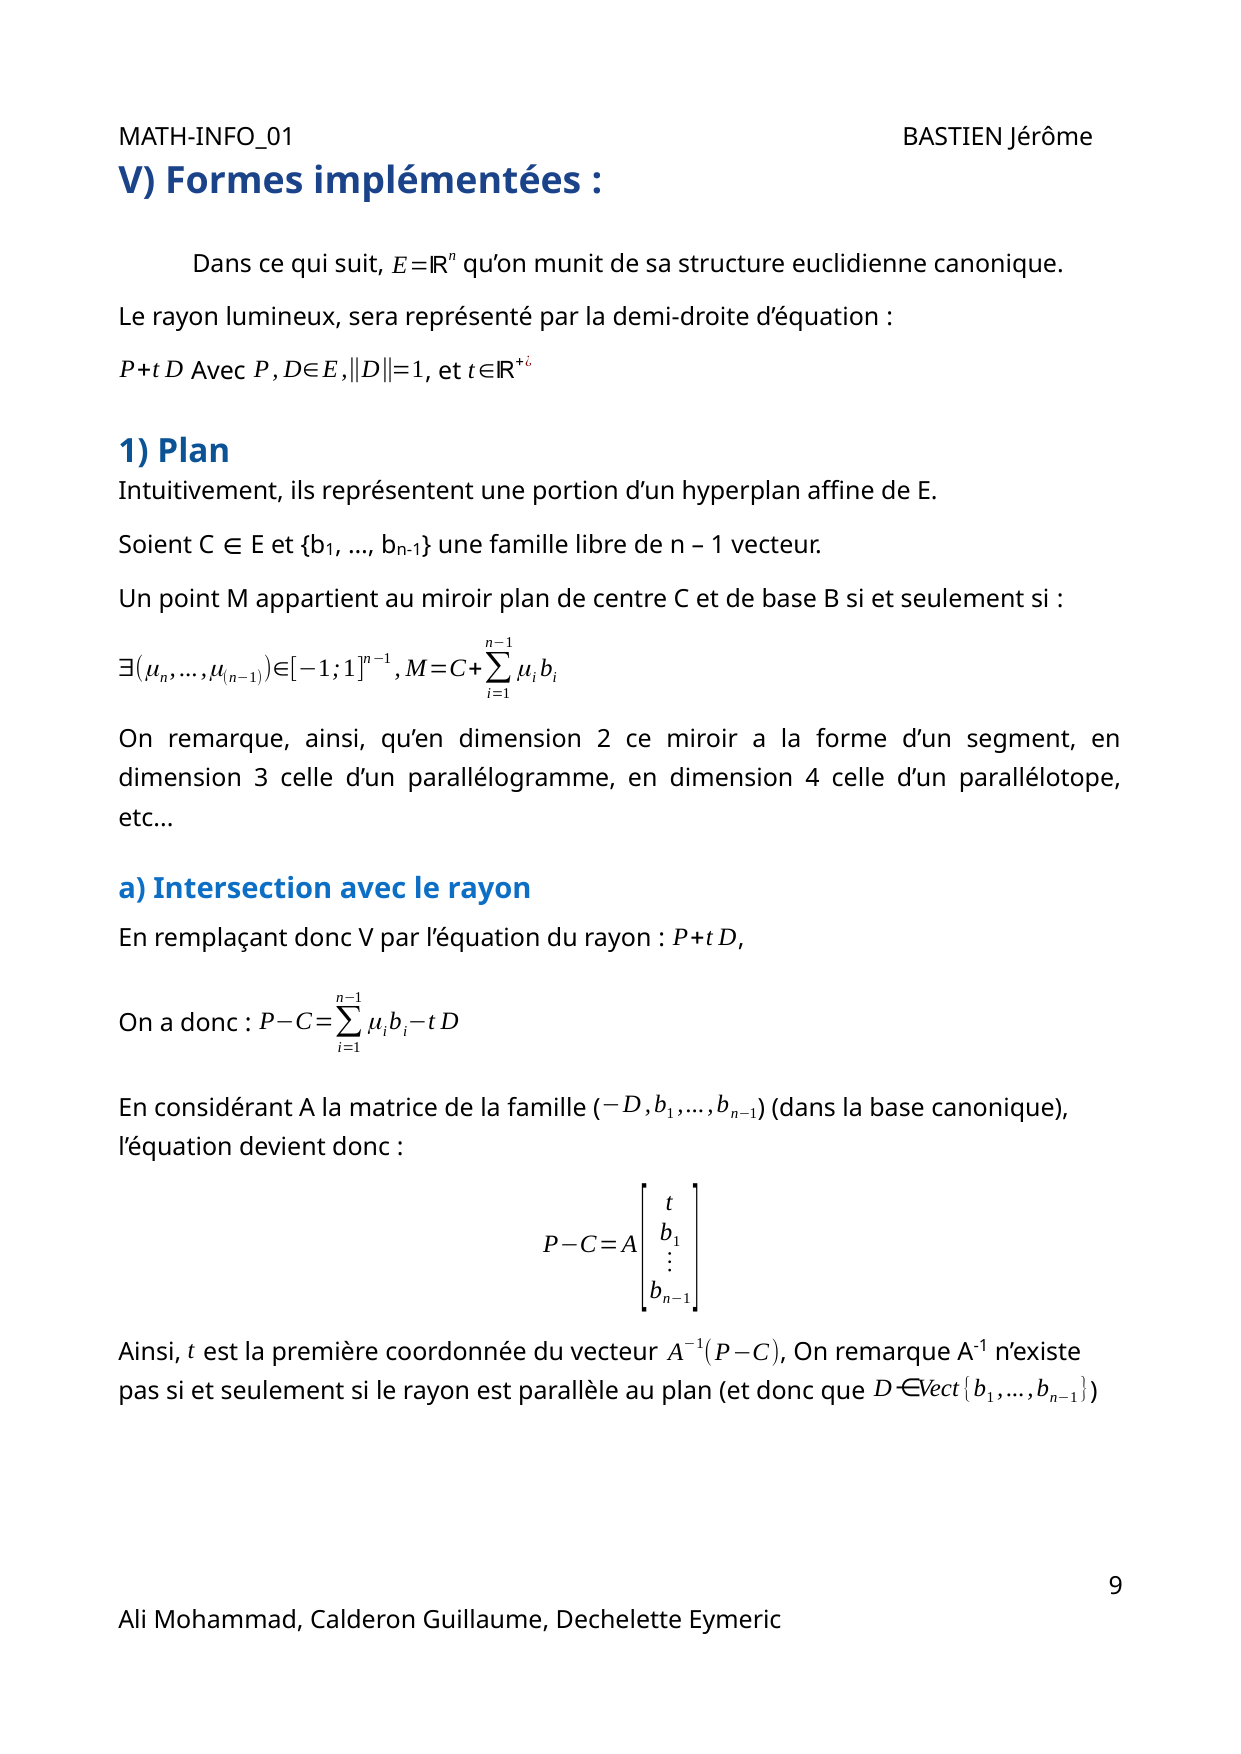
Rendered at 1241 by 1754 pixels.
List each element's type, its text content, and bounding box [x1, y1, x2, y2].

text Le rayon lumineux, sera représenté par la demi-droite d’équation : [118, 299, 1122, 333]
text Soient C ∈ E et {b1, …, bn-1} une famille libre de n – 1 vecteur. [118, 526, 1122, 561]
subtitle a) Intersection avec le rayon [118, 868, 1122, 907]
subtitle V) Formes implémentées : [118, 153, 1122, 204]
text Dans ce qui suit, qu’on munit de sa structure euclidienne canonique. [118, 245, 1122, 279]
text En remplaçant donc V par l’équation du rayon : , [118, 920, 1122, 954]
text Un point M appartient au miroir plan de centre C et de base B si et seulement si : [118, 580, 1122, 614]
text En considérant A la matrice de la famille () (dans la base canonique), l’équation devient donc : [118, 1089, 1122, 1162]
subtitle 1) Plan [118, 427, 1122, 473]
text Avec , et [118, 353, 1122, 387]
text Ainsi, est la première coordonnée du vecteur , On remarque A-1 n’existe pas si et seulement si le rayon est parallèle au plan (et donc que ) [118, 1334, 1122, 1407]
text On remarque, ainsi, qu’en dimension 2 ce miroir a la forme d’un segment, en dimension 3 celle d’un parallélogramme, en dimension 4 celle d’un parallélotope, etc... [118, 721, 1122, 833]
text On a donc : [118, 988, 1122, 1055]
text Intuitivement, ils représentent une portion d’un hyperplan affine de E. [118, 473, 1122, 507]
